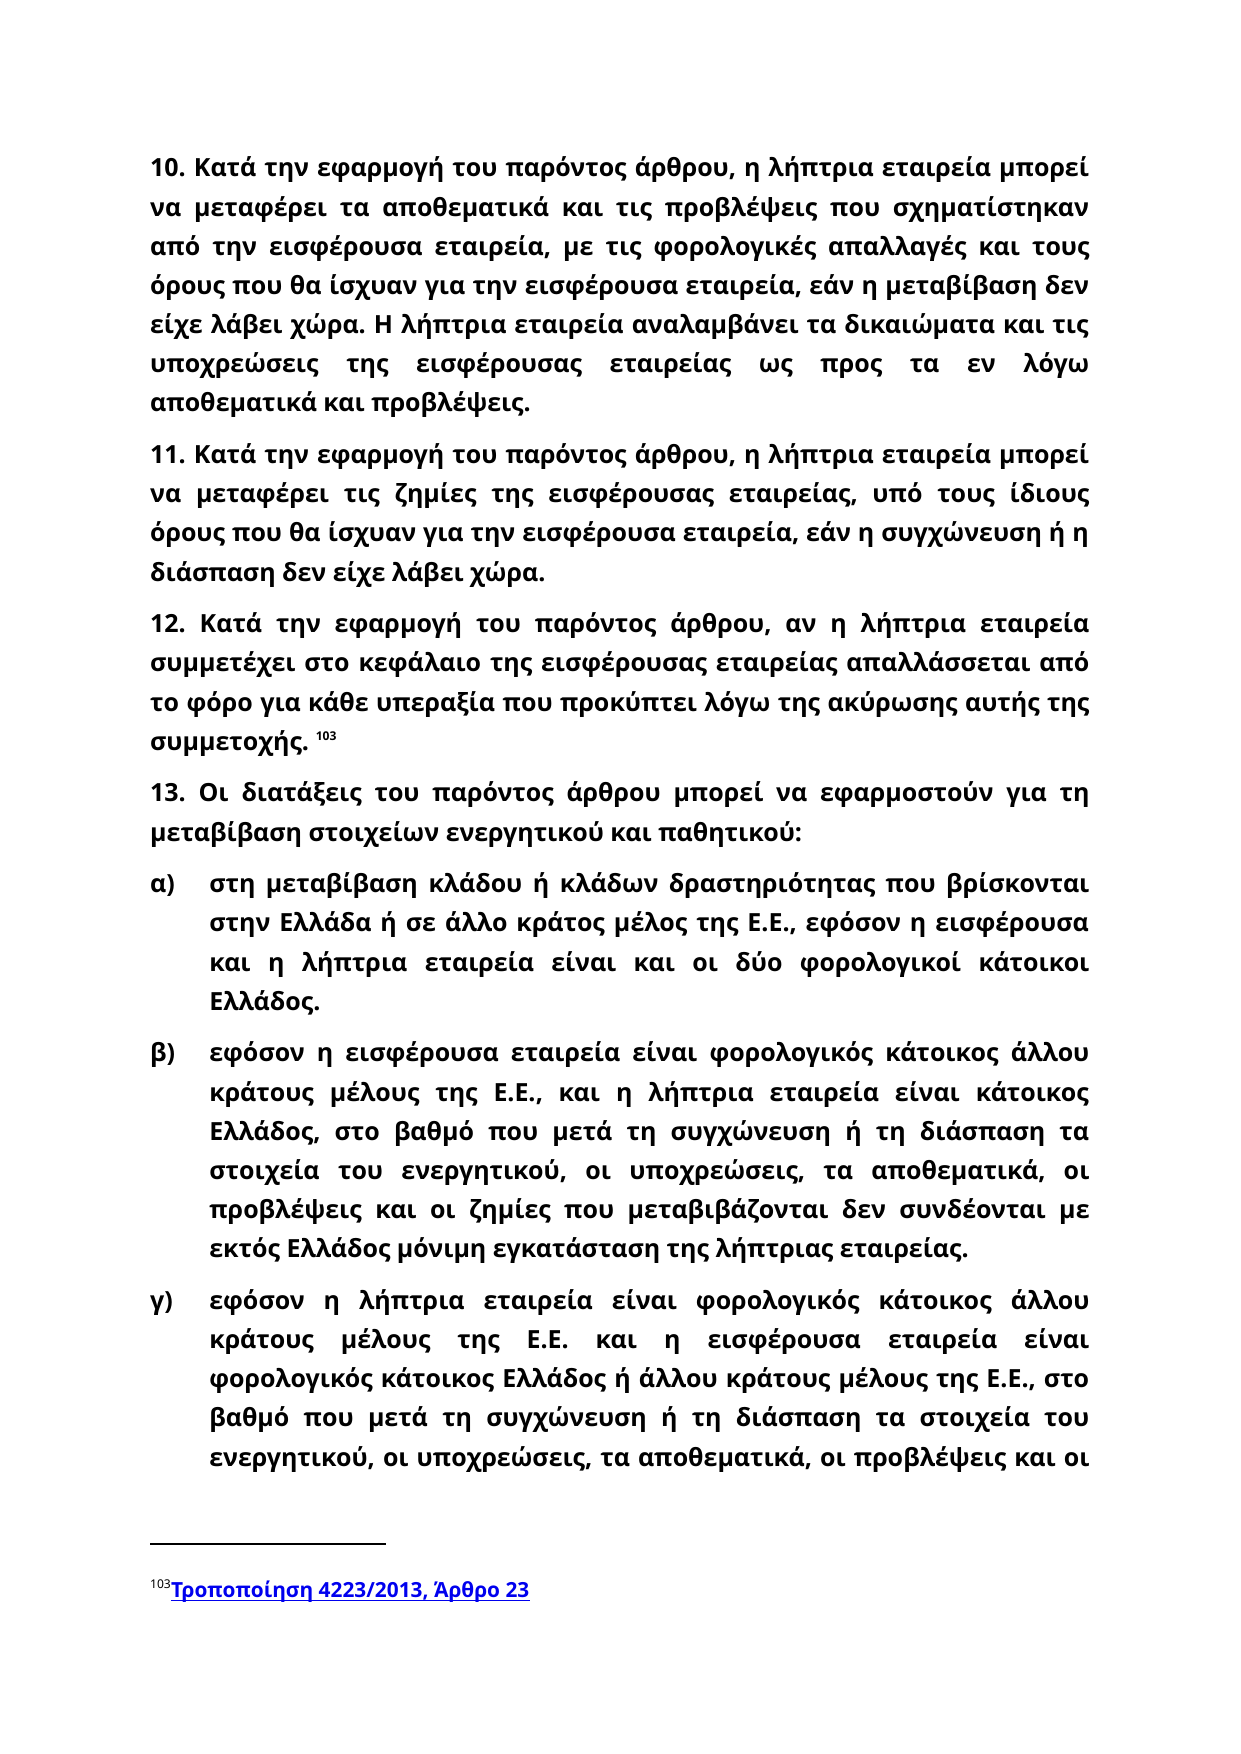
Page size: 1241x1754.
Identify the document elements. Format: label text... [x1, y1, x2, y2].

list α) στη μεταβίβαση κλάδου ή κλάδων δραστηριότητας που βρίσκονται στην Ελλάδα ή σε άλλο κράτος μέλος της Ε.Ε., εφόσον η εισφέρουσα και η λήπτρια εταιρεία είναι και οι δύο φορολογικοί κάτοικοι Ελλάδος. [150, 866, 1090, 1017]
text 12. Κατά την εφαρμογή του παρόντος άρθρου, αν η λήπτρια εταιρεία συμμετέχει στο κεφάλαιο της εισφέρουσας εταιρείας απαλλάσσεται από το φόρο για κάθε υπεραξία που προκύπτει λόγω της ακύρωσης αυτής της συμμετοχής. [150, 606, 1090, 757]
text 10. Κατά την εφαρμογή του παρόντος άρθρου, η λήπτρια εταιρεία μπορεί να μεταφέρει τα αποθεματικά και τις προβλέψεις που σχηματίστηκαν από την εισφέρουσα εταιρεία, με τις φορολογικές απαλλαγές και τους όρους που θα ίσχυαν για την εισφέρουσα εταιρεία, εάν η μεταβίβαση δεν είχε λάβει χώρα. Η λήπτρια εταιρεία αναλαμβάνει τα δικαιώματα και τις υποχρεώσεις της εισφέρουσας εταιρείας ως προς τα εν λόγω αποθεματικά και προβλέψεις. [150, 150, 1090, 419]
list γ) εφόσον η λήπτρια εταιρεία είναι φορολογικός κάτοικος άλλου κράτους μέλους της Ε.Ε. και η εισφέρουσα εταιρεία είναι φορολογικός κάτοικος Ελλάδος ή άλλου κράτους μέλους της Ε.Ε., στο βαθμό που μετά τη συγχώνευση ή τη διάσπαση τα στοιχεία του ενεργητικού, οι υποχρεώσεις, τα αποθεματικά, οι προβλέψεις και οι [150, 1282, 1090, 1473]
list β) εφόσον η εισφέρουσα εταιρεία είναι φορολογικός κάτοικος άλλου κράτους μέλους της Ε.Ε., και η λήπτρια εταιρεία είναι κάτοικος Ελλάδος, στο βαθμό που μετά τη συγχώνευση ή τη διάσπαση τα στοιχεία του ενεργητικού, οι υποχρεώσεις, τα αποθεματικά, οι προβλέψεις και οι ζημίες που μεταβιβάζονται δεν συνδέονται με εκτός Ελλάδος μόνιμη εγκατάσταση της λήπτριας εταιρείας. [150, 1035, 1090, 1265]
text 11. Κατά την εφαρμογή του παρόντος άρθρου, η λήπτρια εταιρεία μπορεί να μεταφέρει τις ζημίες της εισφέρουσας εταιρείας, υπό τους ίδιους όρους που θα ίσχυαν για την εισφέρουσα εταιρεία, εάν η συγχώνευση ή η διάσπαση δεν είχε λάβει χώρα. [150, 437, 1090, 588]
text Τροποποίηση 4223/2013, Άρθρο 23 [150, 1576, 1090, 1604]
text 13. Οι διατάξεις του παρόντος άρθρου μπορεί να εφαρμοστούν για τη μεταβίβαση στοιχείων ενεργητικού και παθητικού: [150, 775, 1090, 848]
